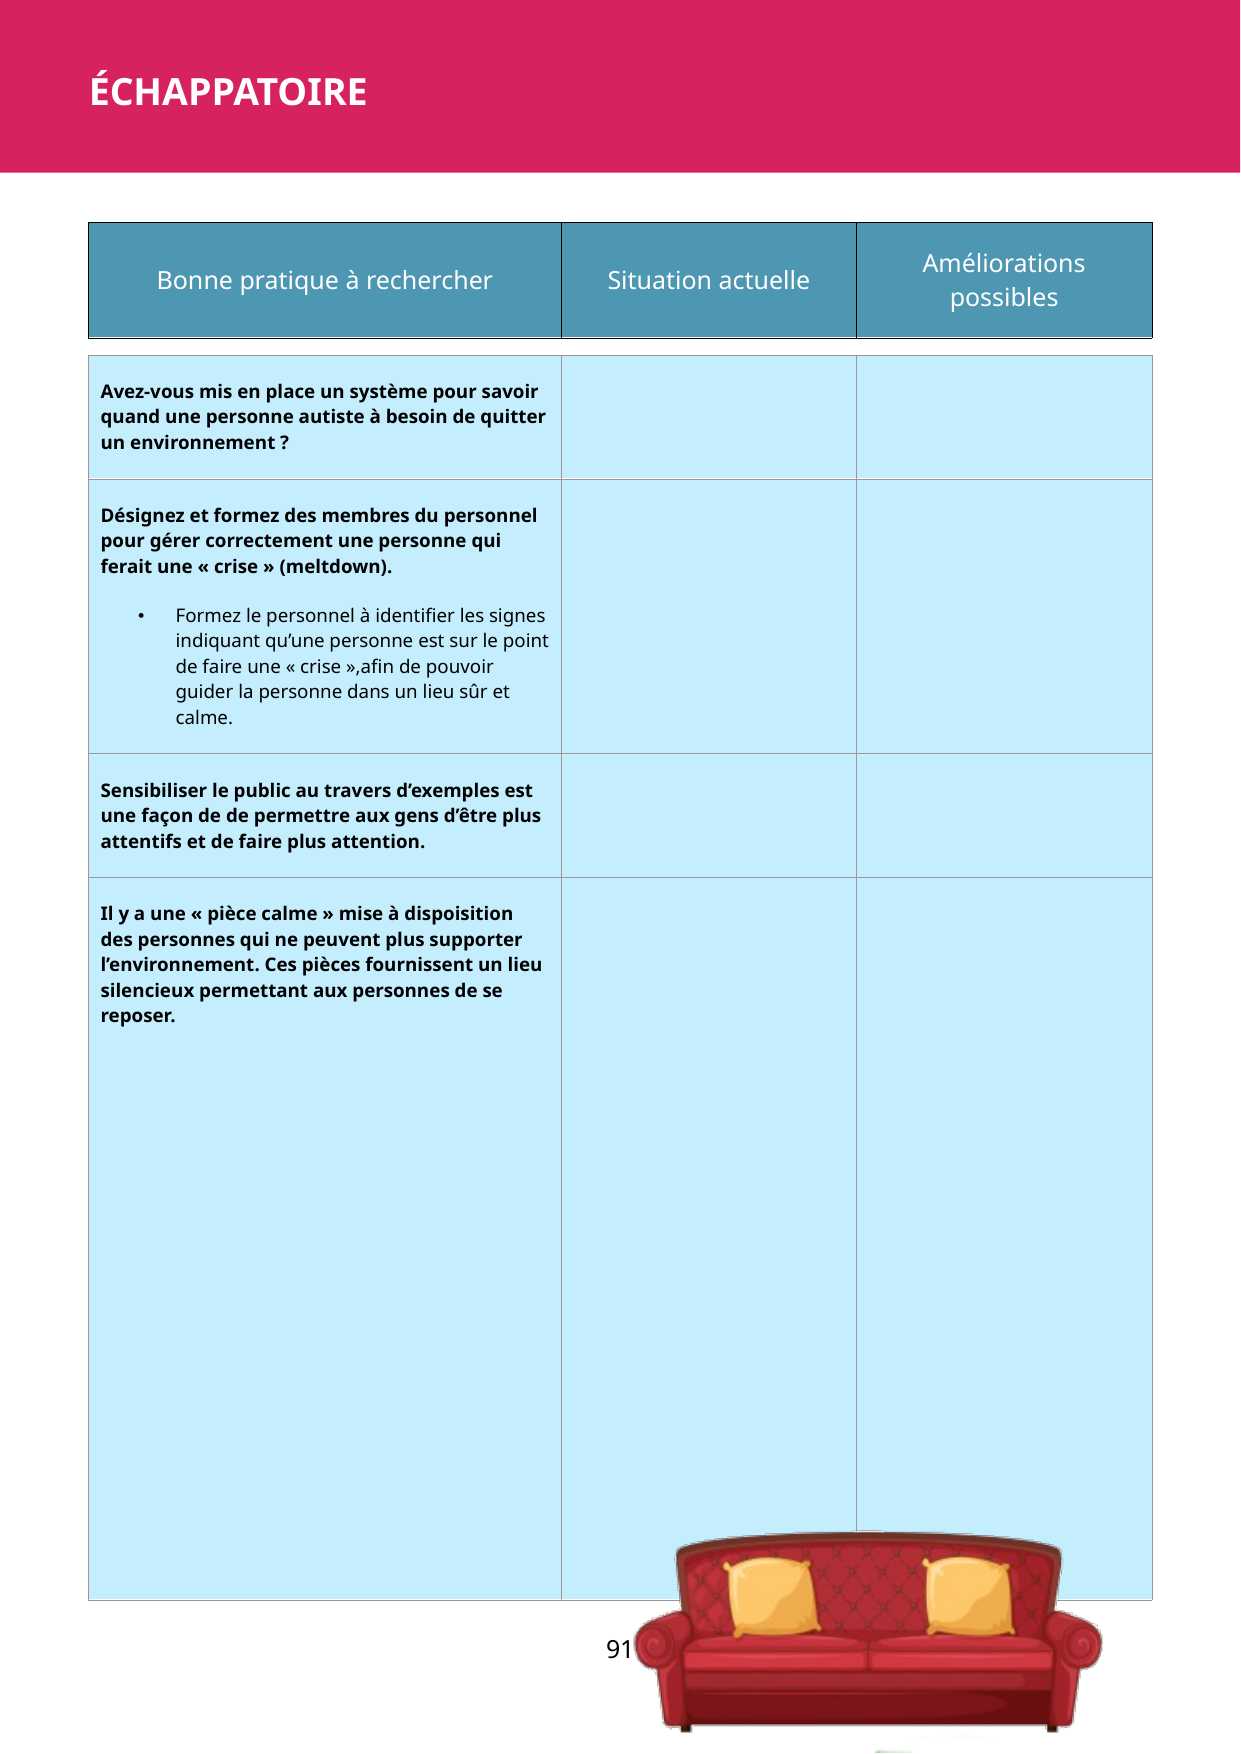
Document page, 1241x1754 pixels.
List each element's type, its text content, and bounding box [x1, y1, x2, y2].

table_cell [562, 878, 856, 1599]
table_cell [89, 339, 561, 355]
table_header Situation actuelle [562, 223, 856, 337]
table_cell Sensibiliser le public au travers d’exemples est une façon de de permettre aux gens d’être plus attentifs et de faire plus attention. [89, 754, 561, 877]
table_cell [562, 754, 856, 877]
table_cell [857, 480, 1152, 753]
table_header Bonne pratique à rechercher [89, 223, 561, 337]
table_cell [857, 356, 1152, 478]
picture [628, 1524, 1107, 1753]
table_header Améliorations possibles [857, 223, 1152, 337]
table_cell Il y a une « pièce calme » mise à dispoisition des personnes qui ne peuvent plus supporter l’environnement. Ces pièces fournissent un lieu silencieux permettant aux personnes de se reposer. [89, 878, 561, 1599]
table_cell [561, 339, 856, 355]
table_cell Avez-vous mis en place un système pour savoir quand une personne autiste à besoin de quitter un environnement ? [89, 356, 561, 478]
table_cell [856, 339, 1152, 355]
table_cell Désignez et formez des membres du personnel pour gérer correctement une personne qui ferait une « crise » (meltdown). Formez le personnel à identifier les signes indiquant qu’une personne est sur le point de faire une « crise »,afin de pouvoir guider la personne dans un lieu sûr et calme. [89, 480, 561, 753]
table_cell [562, 480, 856, 753]
table_cell [857, 878, 1152, 1599]
table_cell [562, 356, 856, 478]
table_cell [857, 754, 1152, 877]
